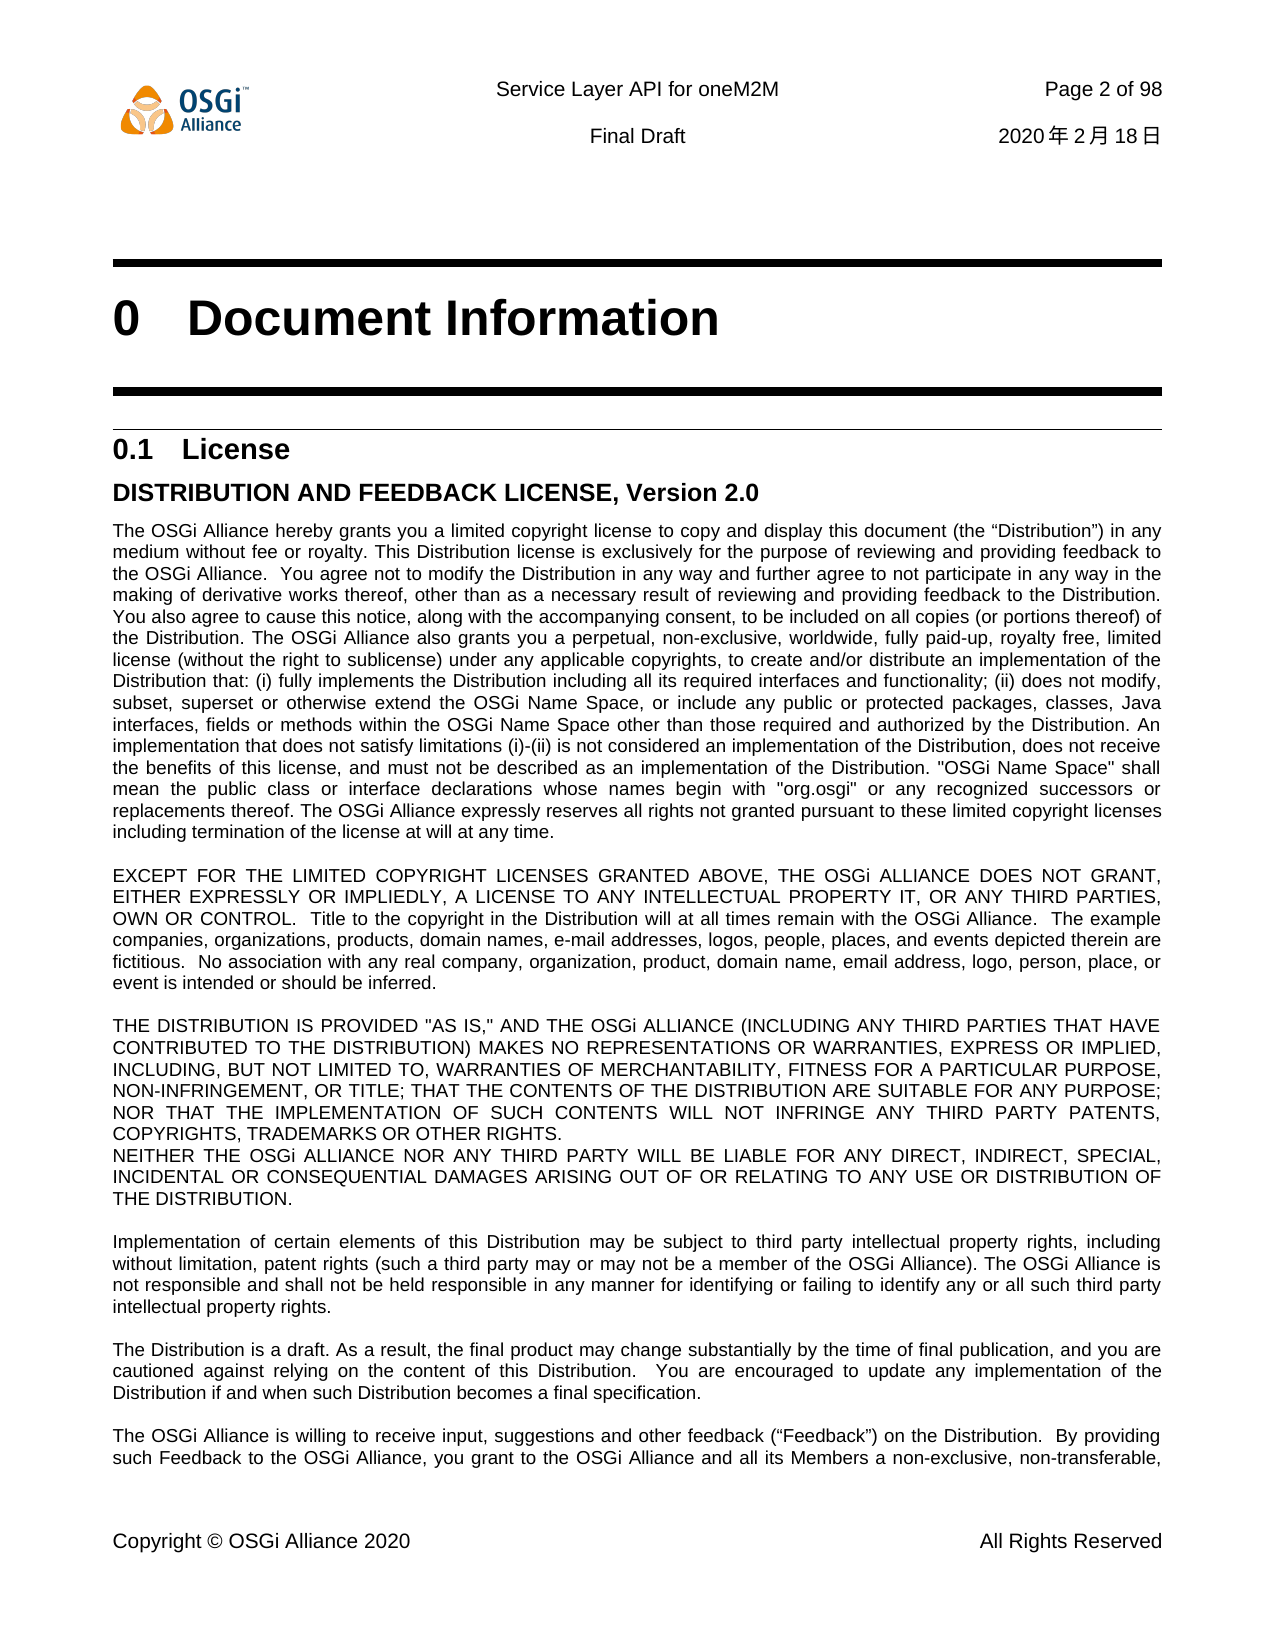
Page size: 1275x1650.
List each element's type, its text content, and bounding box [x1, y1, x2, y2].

text The OSGi Alliance is willing to receive input, suggestions and other feedback (“Feedback”) on the Distribution. By providing such Feedback to the OSGi Alliance, you grant to the OSGi Alliance and all its Members a non-exclusive, non-transferable, [112, 1425, 1162, 1468]
text The OSGi Alliance hereby grants you a limited copyright license to copy and display this document (the “Distribution”) in any medium without fee or royalty. This Distribution license is exclusively for the purpose of reviewing and providing feedback to the OSGi Alliance. You agree not to modify the Distribution in any way and further agree to not participate in any way in the making of derivative works thereof, other than as a necessary result of reviewing and providing feedback to the Distribution. You also agree to cause this notice, along with the accompanying consent, to be included on all copies (or portions thereof) of the Distribution. The OSGi Alliance also grants you a perpetual, non-exclusive, worldwide, fully paid-up, royalty free, limited license (without the right to sublicense) under any applicable copyrights, to create and/or distribute an implementation of the Distribution that: (i) fully implements the Distribution including all its required interfaces and functionality; (ii) does not modify, subset, superset or otherwise extend the OSGi Name Space, or include any public or protected packages, classes, Java interfaces, fields or methods within the OSGi Name Space other than those required and authorized by the Distribution. An implementation that does not satisfy limitations (i)-(ii) is not considered an implementation of the Distribution, does not receive the benefits of this license, and must not be described as an implementation of the Distribution. "OSGi Name Space" shall mean the public class or interface declarations whose names begin with "org.osgi" or any recognized successors or replacements thereof. The OSGi Alliance expressly reserves all rights not granted pursuant to these limited copyright licenses including termination of the license at will at any time. [112, 519, 1162, 843]
text The Distribution is a draft. As a result, the final product may change substantially by the time of final publication, and you are cautioned against relying on the content of this Distribution. You are encouraged to update any implementation of the Distribution if and when such Distribution becomes a final specification. [112, 1339, 1162, 1403]
text Implementation of certain elements of this Distribution may be subject to third party intellectual property rights, including without limitation, patent rights (such a third party may or may not be a member of the OSGi Alliance). The OSGi Alliance is not responsible and shall not be held responsible in any manner for identifying or failing to identify any or all such third party intellectual property rights. [112, 1231, 1162, 1317]
picture [113, 78, 257, 142]
subtitle License [112, 430, 1162, 466]
subtitle Document Information [112, 260, 1162, 396]
text EXCEPT FOR THE LIMITED COPYRIGHT LICENSES GRANTED ABOVE, THE OSGi ALLIANCE DOES NOT GRANT, EITHER EXPRESSLY OR IMPLIEDLY, A LICENSE TO ANY INTELLECTUAL PROPERTY IT, OR ANY THIRD PARTIES, OWN OR CONTROL. Title to the copyright in the Distribution will at all times remain with the OSGi Alliance. The example companies, organizations, products, domain names, e-mail addresses, logos, people, places, and events depicted therein are fictitious. No association with any real company, organization, product, domain name, email address, logo, person, place, or event is intended or should be inferred. [112, 864, 1162, 994]
text THE DISTRIBUTION IS PROVIDED "AS IS," AND THE OSGi ALLIANCE (INCLUDING ANY THIRD PARTIES THAT HAVE CONTRIBUTED TO THE DISTRIBUTION) MAKES NO REPRESENTATIONS OR WARRANTIES, EXPRESS OR IMPLIED, INCLUDING, BUT NOT LIMITED TO, WARRANTIES OF MERCHANTABILITY, FITNESS FOR A PARTICULAR PURPOSE, NON-INFRINGEMENT, OR TITLE; THAT THE CONTENTS OF THE DISTRIBUTION ARE SUITABLE FOR ANY PURPOSE; NOR THAT THE IMPLEMENTATION OF SUCH CONTENTS WILL NOT INFRINGE ANY THIRD PARTY PATENTS, COPYRIGHTS, TRADEMARKS OR OTHER RIGHTS. [112, 1015, 1162, 1145]
text DISTRIBUTION AND FEEDBACK LICENSE, Version 2.0 [112, 478, 1162, 507]
text NEITHER THE OSGi ALLIANCE NOR ANY THIRD PARTY WILL BE LIABLE FOR ANY DIRECT, INDIRECT, SPECIAL, INCIDENTAL OR CONSEQUENTIAL DAMAGES ARISING OUT OF OR RELATING TO ANY USE OR DISTRIBUTION OF THE DISTRIBUTION. [112, 1145, 1162, 1209]
